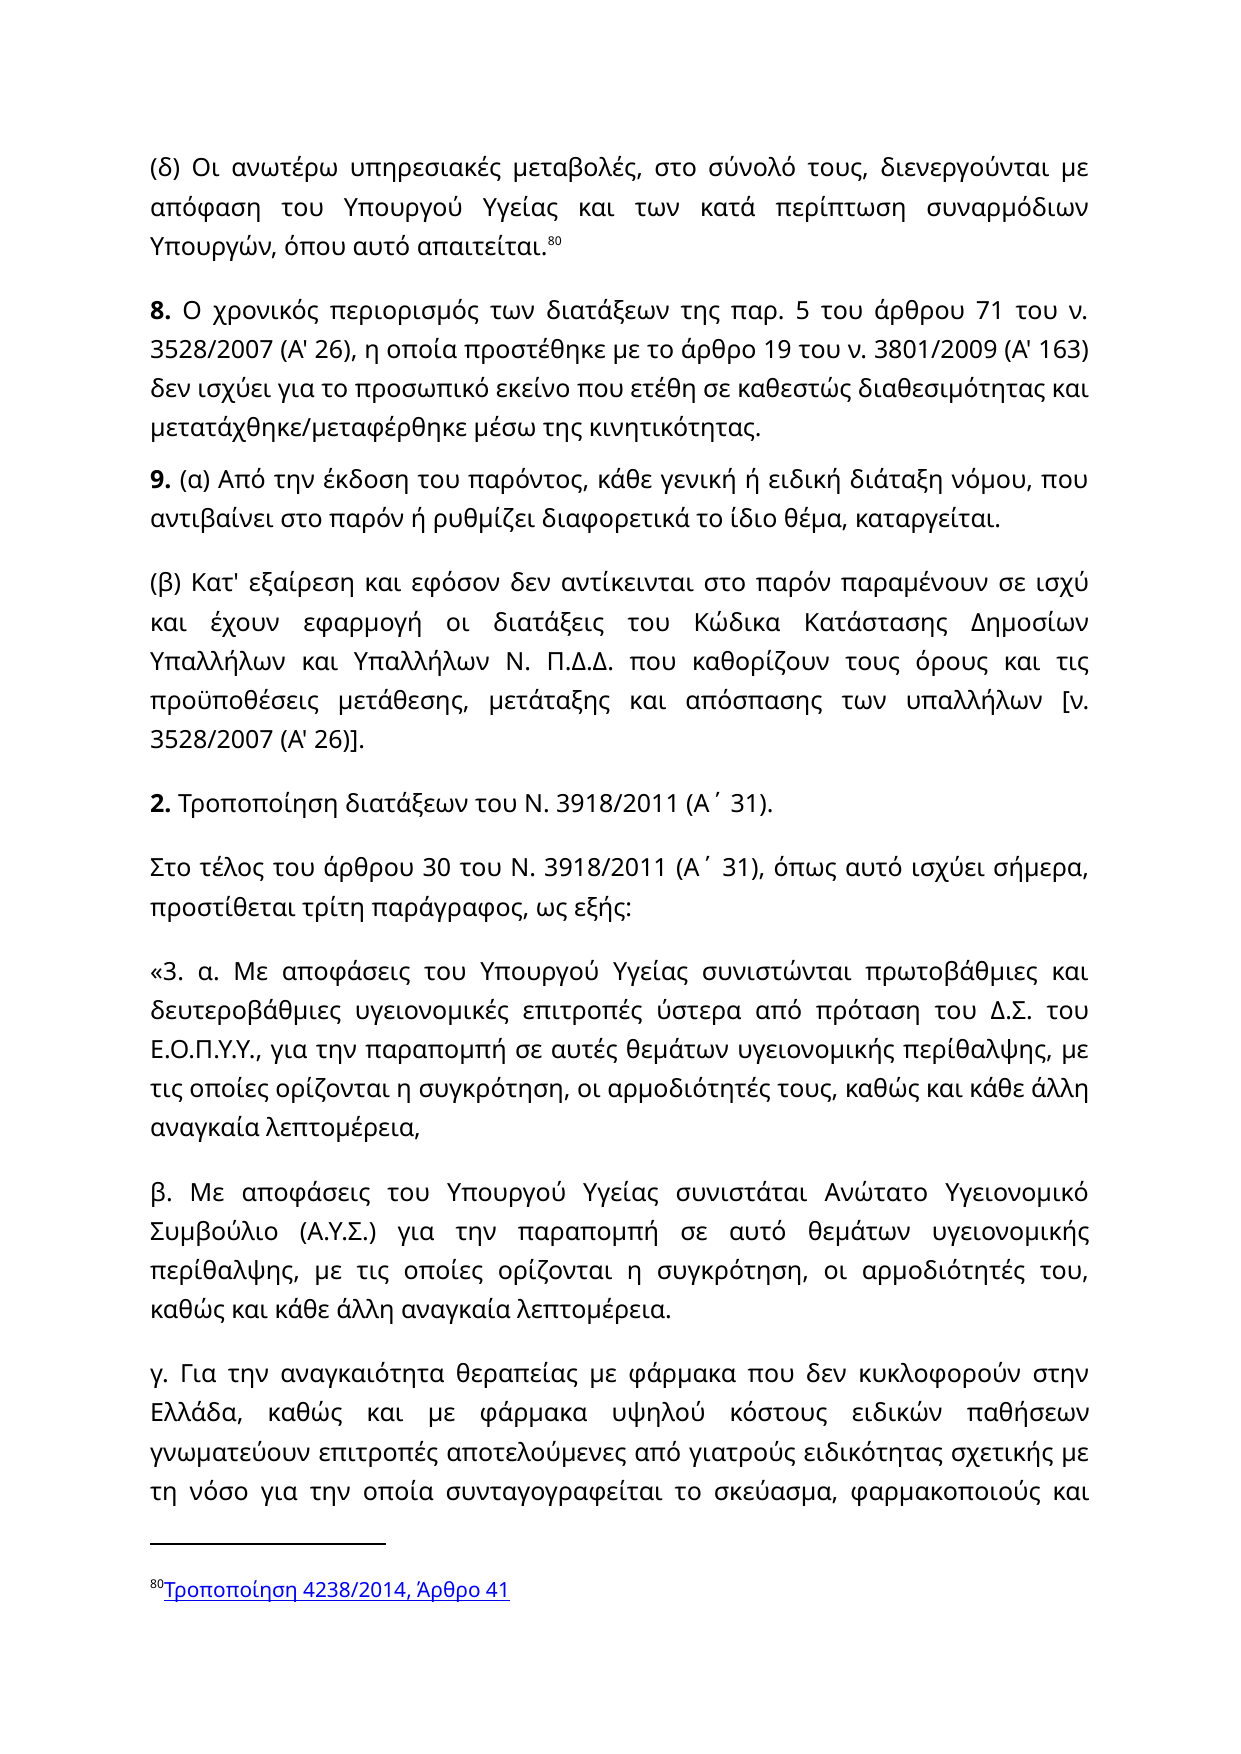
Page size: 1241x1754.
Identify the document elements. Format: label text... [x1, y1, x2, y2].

text (δ) Οι ανωτέρω υπηρεσιακές μεταβολές, στο σύνολό τους, διενεργούνται με απόφαση του Υπουργού Υγείας και των κατά περίπτωση συναρμόδιων Υπουργών, όπου αυτό απαιτείται. [150, 150, 1090, 262]
text 9. (α) Από την έκδοση του παρόντος, κάθε γενική ή ειδική διάταξη νόμου, που αντιβαίνει στο παρόν ή ρυθμίζει διαφορετικά το ίδιο θέμα, καταργείται. [150, 462, 1090, 535]
text γ. Για την αναγκαιότητα θεραπείας με φάρμακα που δεν κυκλοφορούν στην Ελλάδα, καθώς και με φάρμακα υψηλού κόστους ειδικών παθήσεων γνωματεύουν επιτροπές αποτελούμενες από γιατρούς ειδικότητας σχετικής με τη νόσο για την οποία συνταγογραφείται το σκεύασμα, φαρμακοποιούς και [150, 1356, 1090, 1507]
text 2. Τροποποίηση διατάξεων του Ν. 3918/2011 (Α΄ 31). [150, 786, 1090, 820]
text Στο τέλος του άρθρου 30 του Ν. 3918/2011 (Α΄ 31), όπως αυτό ισχύει σήμερα, προστίθεται τρίτη παράγραφος, ως εξής: [150, 850, 1090, 923]
text β. Με αποφάσεις του Υπουργού Υγείας συνιστάται Ανώτατο Υγειονομικό Συμβούλιο (Α.Υ.Σ.) για την παραπομπή σε αυτό θεμάτων υγειονομικής περίθαλψης, με τις οποίες ορίζονται η συγκρότηση, οι αρμοδιότητές του, καθώς και κάθε άλλη αναγκαία λεπτομέρεια. [150, 1174, 1090, 1326]
text Τροποποίηση 4238/2014, Άρθρο 41 [150, 1576, 1090, 1604]
text «3. α. Με αποφάσεις του Υπουργού Υγείας συνιστώνται πρωτοβάθμιες και δευτεροβάθμιες υγειονομικές επιτροπές ύστερα από πρόταση του Δ.Σ. του Ε.Ο.Π.Υ.Υ., για την παραπομπή σε αυτές θεμάτων υγειονομικής περίθαλψης, με τις οποίες ορίζονται η συγκρότηση, οι αρμοδιότητές τους, καθώς και κάθε άλλη αναγκαία λεπτομέρεια, [150, 953, 1090, 1144]
text 8. Ο χρονικός περιορισμός των διατάξεων της παρ. 5 του άρθρου 71 του ν. 3528/2007 (Α' 26), η οποία προστέθηκε με το άρθρο 19 του ν. 3801/2009 (Α' 163) δεν ισχύει για το προσωπικό εκείνο που ετέθη σε καθεστώς διαθεσιμότητας και μετατάχθηκε/μεταφέρθηκε μέσω της κινητικότητας. [150, 292, 1090, 444]
text (β) Κατ' εξαίρεση και εφόσον δεν αντίκεινται στο παρόν παραμένουν σε ισχύ και έχουν εφαρμογή οι διατάξεις του Κώδικα Κατάστασης Δημοσίων Υπαλλήλων και Υπαλλήλων Ν. Π.Δ.Δ. που καθορίζουν τους όρους και τις προϋποθέσεις μετάθεσης, μετάταξης και απόσπασης των υπαλλήλων [ν. 3528/2007 (Α' 26)]. [150, 565, 1090, 756]
